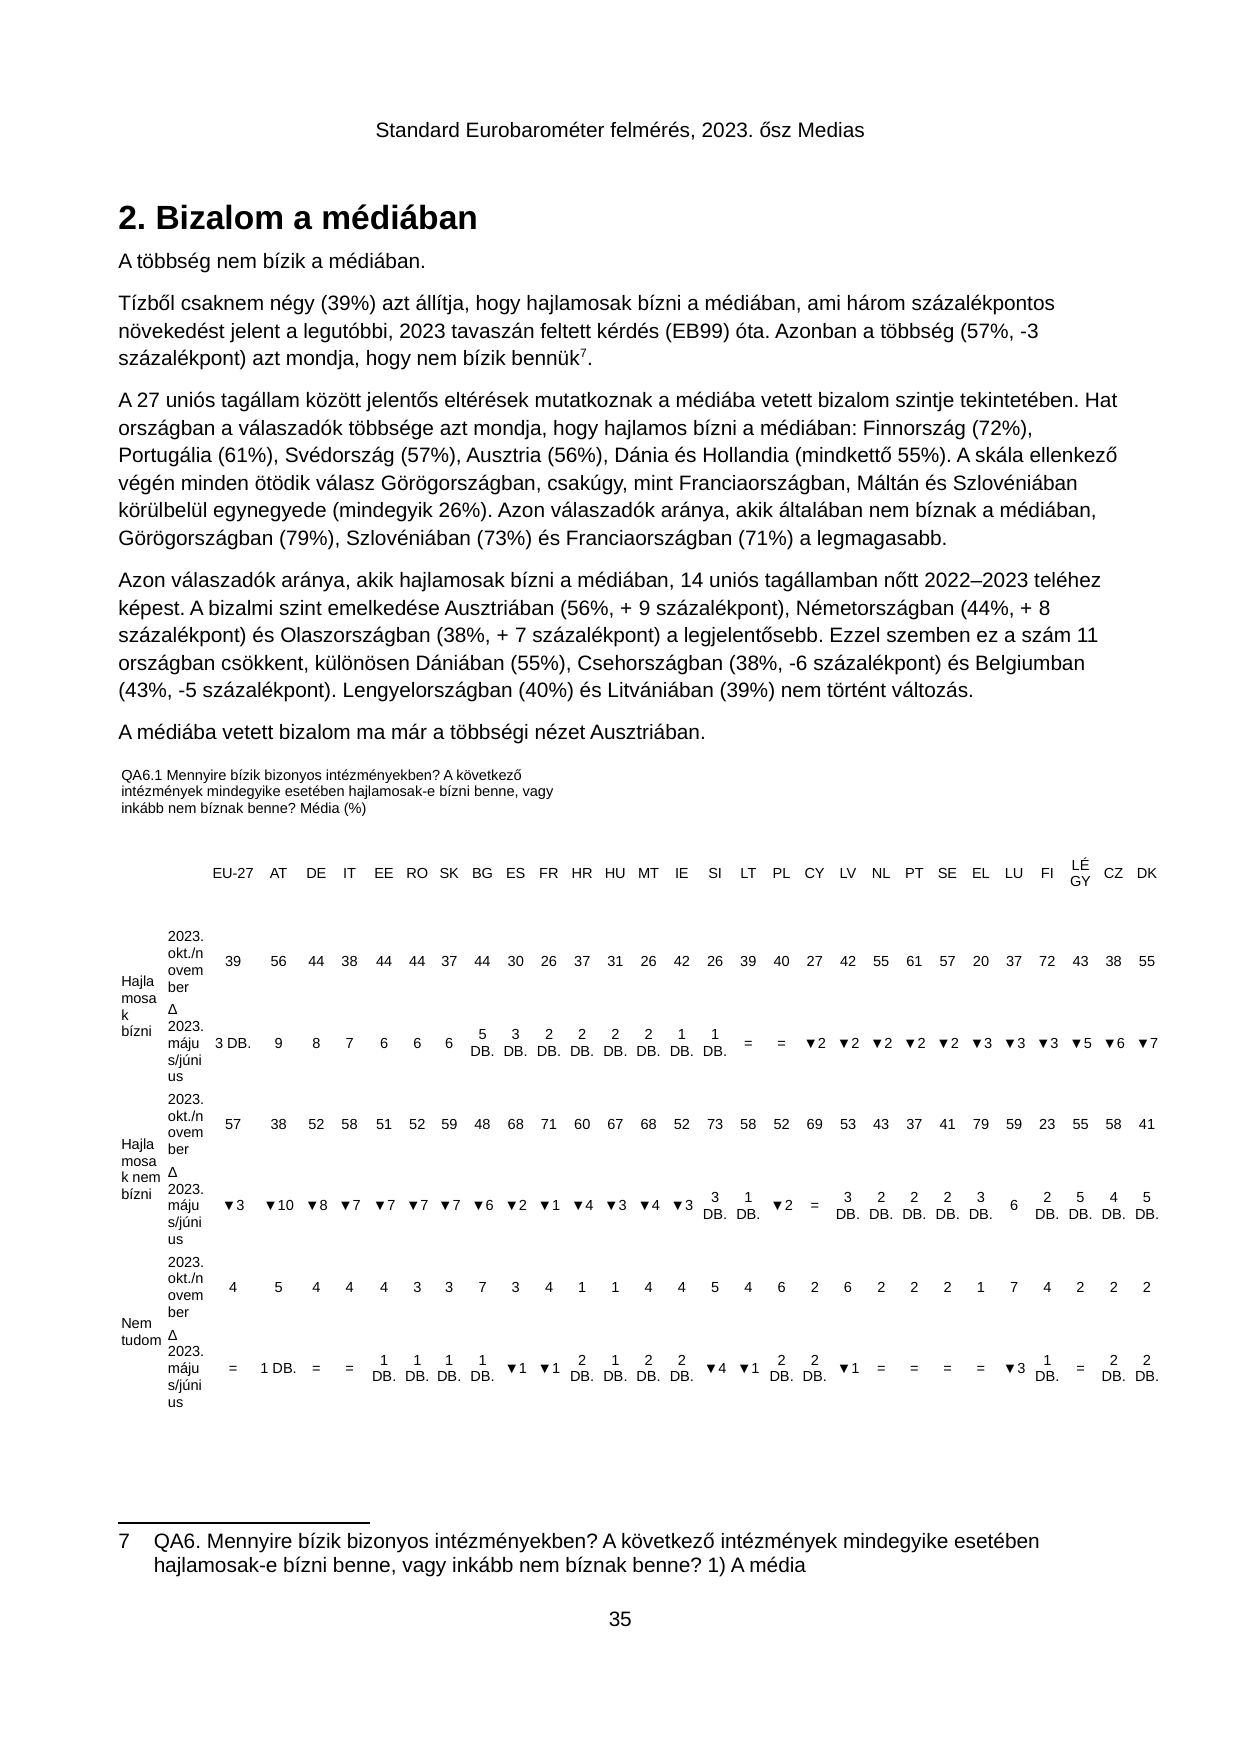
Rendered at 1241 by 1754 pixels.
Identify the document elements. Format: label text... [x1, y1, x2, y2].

table_cell 2 DB. [1030, 1161, 1064, 1250]
table_cell [898, 893, 931, 925]
table_cell [209, 893, 257, 925]
table_cell 1 DB. [665, 998, 698, 1088]
table_cell = [209, 1323, 257, 1413]
table_cell [632, 893, 665, 925]
table_cell 6 [433, 998, 466, 1088]
table_cell 4 [632, 1250, 665, 1323]
table_cell 2 DB. [565, 1323, 598, 1413]
text A többség nem bízik a médiában. [118, 249, 1122, 273]
table_cell 31 [599, 925, 632, 998]
table_cell 52 [765, 1088, 798, 1161]
table_header [964, 762, 997, 821]
table_cell 39 [731, 925, 765, 998]
table_cell 55 [1130, 925, 1163, 998]
table_cell ▼3 [665, 1161, 698, 1250]
table_cell [599, 821, 632, 853]
table_cell 26 [532, 925, 565, 998]
table_cell 43 [1064, 925, 1097, 998]
table_cell [466, 893, 499, 925]
table_cell ▼3 [997, 998, 1030, 1088]
table_cell ▼4 [698, 1323, 731, 1413]
table_cell [1064, 821, 1097, 853]
table_cell Hajlamosak nem bízni [118, 1088, 165, 1250]
table_cell 40 [765, 925, 798, 998]
table_cell 57 [209, 1088, 257, 1161]
table_cell 37 [433, 925, 466, 998]
table_cell 2 DB. [798, 1323, 831, 1413]
table_cell = [864, 1323, 898, 1413]
table_cell 67 [599, 1088, 632, 1161]
table_header [1030, 762, 1064, 821]
table_cell ▼3 [964, 998, 997, 1088]
table_cell [1097, 893, 1130, 925]
table_cell 6 [366, 998, 402, 1088]
table_cell [433, 893, 466, 925]
table_cell [565, 893, 598, 925]
table_cell 38 [1097, 925, 1130, 998]
table_cell 2 DB. [1130, 1323, 1163, 1413]
table_cell 7 [466, 1250, 499, 1323]
table_cell [118, 893, 165, 925]
table_cell 5 DB. [1064, 1161, 1097, 1250]
table_cell = [333, 1323, 366, 1413]
table_cell 27 [798, 925, 831, 998]
table_cell ▼1 [532, 1161, 565, 1250]
table_cell [165, 853, 209, 893]
table_cell 3 [433, 1250, 466, 1323]
table_cell PT [898, 853, 931, 893]
table_cell 55 [864, 925, 898, 998]
table_cell 1 DB. [257, 1323, 299, 1413]
table_cell 4 [366, 1250, 402, 1323]
table_header [731, 762, 765, 821]
table_cell [366, 893, 402, 925]
table_cell 4 [665, 1250, 698, 1323]
table_cell ▼3 [209, 1161, 257, 1250]
table_cell ▼2 [765, 1161, 798, 1250]
table_cell Nem tudom [118, 1250, 165, 1413]
table_cell DE [300, 853, 333, 893]
table_cell 3 DB. [499, 998, 532, 1088]
table_cell 2 DB. [632, 998, 665, 1088]
table_cell 2 [1064, 1250, 1097, 1323]
table_cell [831, 821, 864, 853]
table_cell 3 DB. [964, 1161, 997, 1250]
table_cell 44 [366, 925, 402, 998]
table_cell FI [1030, 853, 1064, 893]
table_cell 4 [333, 1250, 366, 1323]
table_cell 1 [565, 1250, 598, 1323]
table_cell ▼6 [466, 1161, 499, 1250]
table_cell AT [257, 853, 299, 893]
table_cell 60 [565, 1088, 598, 1161]
table_cell 2023. okt./november [165, 1250, 209, 1323]
table_cell LV [831, 853, 864, 893]
table_cell 2023. okt./november [165, 925, 209, 998]
table_cell IE [665, 853, 698, 893]
table_cell 42 [831, 925, 864, 998]
table_cell 57 [931, 925, 964, 998]
table_cell 1 DB. [466, 1323, 499, 1413]
table_header QA6.1 Mennyire bízik bizonyos intézményekben? A következő intézmények mindegyike esetében hajlamosak-e bízni benne, vagy inkább nem bíznak benne? Média (%) [118, 762, 598, 821]
table_cell 2 DB. [632, 1323, 665, 1413]
table_cell 44 [300, 925, 333, 998]
table_header [1064, 762, 1097, 821]
table_cell 4 [1030, 1250, 1064, 1323]
table_cell 4 [209, 1250, 257, 1323]
table_cell 9 [257, 998, 299, 1088]
table_cell [499, 821, 532, 853]
table_cell 1 [964, 1250, 997, 1323]
table_cell ▼2 [798, 998, 831, 1088]
table_cell 6 [402, 998, 432, 1088]
table_cell EU-27 [209, 853, 257, 893]
table_cell 6 [765, 1250, 798, 1323]
table_cell 41 [1130, 1088, 1163, 1161]
table_cell ▼3 [1030, 998, 1064, 1088]
table_cell HU [599, 853, 632, 893]
table_cell 52 [300, 1088, 333, 1161]
table_cell 2 [1097, 1250, 1130, 1323]
table_cell ▼2 [931, 998, 964, 1088]
table_cell [333, 893, 366, 925]
table_cell 7 [333, 998, 366, 1088]
table_cell 26 [698, 925, 731, 998]
table_cell 2 DB. [864, 1161, 898, 1250]
table_cell 42 [665, 925, 698, 998]
table_cell EL [964, 853, 997, 893]
table_cell 4 [300, 1250, 333, 1323]
table_cell 3 [402, 1250, 432, 1323]
table_cell 6 [997, 1161, 1030, 1250]
table_cell [931, 821, 964, 853]
table_cell ▼2 [831, 998, 864, 1088]
table_cell [532, 893, 565, 925]
table_cell [532, 821, 565, 853]
table_cell 52 [402, 1088, 432, 1161]
table_cell [433, 821, 466, 853]
table_cell 69 [798, 1088, 831, 1161]
table_cell 38 [257, 1088, 299, 1161]
table_cell 73 [698, 1088, 731, 1161]
table_cell 30 [499, 925, 532, 998]
table_cell 2 DB. [532, 998, 565, 1088]
table_cell [1030, 893, 1064, 925]
table_cell 1 [599, 1250, 632, 1323]
table_cell [765, 893, 798, 925]
table_cell Δ 2023. május/június [165, 1323, 209, 1413]
table_cell FR [532, 853, 565, 893]
table_cell = [964, 1323, 997, 1413]
table_cell [1097, 821, 1130, 853]
table_cell 53 [831, 1088, 864, 1161]
table_cell 58 [1097, 1088, 1130, 1161]
table_cell 59 [433, 1088, 466, 1161]
table_cell CZ [1097, 853, 1130, 893]
table_cell 59 [997, 1088, 1030, 1161]
table_cell EE [366, 853, 402, 893]
table_cell ▼7 [402, 1161, 432, 1250]
table_cell [257, 821, 299, 853]
table_cell Δ 2023. május/június [165, 1161, 209, 1250]
table_cell LU [997, 853, 1030, 893]
table_cell 5 [698, 1250, 731, 1323]
table_cell ▼1 [831, 1323, 864, 1413]
table_cell [300, 893, 333, 925]
table_cell 43 [864, 1088, 898, 1161]
table_cell 5 DB. [1130, 1161, 1163, 1250]
table_cell NL [864, 853, 898, 893]
table_cell [931, 893, 964, 925]
table_cell 2 [864, 1250, 898, 1323]
table_cell [1130, 893, 1163, 925]
table_cell ES [499, 853, 532, 893]
table_cell [765, 821, 798, 853]
table_cell 72 [1030, 925, 1064, 998]
table_cell 79 [964, 1088, 997, 1161]
table_cell 1 DB. [402, 1323, 432, 1413]
text A médiába vetett bizalom ma már a többségi nézet Ausztriában. [118, 720, 1122, 744]
table_cell 3 [499, 1250, 532, 1323]
table_cell ▼4 [565, 1161, 598, 1250]
table_cell = [731, 998, 765, 1088]
table_cell 61 [898, 925, 931, 998]
table_header [1130, 762, 1163, 821]
table_header [632, 762, 665, 821]
table_cell = [765, 998, 798, 1088]
table_cell 37 [997, 925, 1030, 998]
table_cell ▼10 [257, 1161, 299, 1250]
table_cell [565, 821, 598, 853]
table_cell ▼2 [898, 998, 931, 1088]
table_cell [798, 821, 831, 853]
table_cell [118, 821, 165, 853]
table_cell 68 [632, 1088, 665, 1161]
table_cell LT [731, 853, 765, 893]
table_cell [499, 893, 532, 925]
table_cell ▼1 [499, 1323, 532, 1413]
table_cell 4 [731, 1250, 765, 1323]
table_cell [466, 821, 499, 853]
table_cell 1 DB. [1030, 1323, 1064, 1413]
table_cell [209, 821, 257, 853]
table_cell ▼2 [864, 998, 898, 1088]
table_cell 1 DB. [731, 1161, 765, 1250]
table_cell 2 DB. [1097, 1323, 1130, 1413]
table_cell = [300, 1323, 333, 1413]
table_cell 20 [964, 925, 997, 998]
table_cell [898, 821, 931, 853]
table_cell Δ 2023. május/június [165, 998, 209, 1088]
table_cell 52 [665, 1088, 698, 1161]
table_cell 37 [898, 1088, 931, 1161]
table_header [665, 762, 698, 821]
table_header [798, 762, 831, 821]
table_header [898, 762, 931, 821]
table_cell BG [466, 853, 499, 893]
table_cell CY [798, 853, 831, 893]
table_cell SE [931, 853, 964, 893]
text A 27 uniós tagállam között jelentős eltérések mutatkoznak a médiába vetett bizalom szintje tekintetében. Hat országban a válaszadók többsége azt mondja, hogy hajlamos bízni a médiában: Finnország (72%), Portugália (61%), Svédország (57%), Ausztria (56%), Dánia és Hollandia (mindkettő 55%). A skála ellenkező végén minden ötödik válasz Görögországban, csakúgy, mint Franciaországban, Máltán és Szlovéniában körülbelül egynegyede (mindegyik 26%). Azon válaszadók aránya, akik általában nem bíznak a médiában, Görögországban (79%), Szlovéniában (73%) és Franciaországban (71%) a legmagasabb. [118, 388, 1122, 550]
table_cell SK [433, 853, 466, 893]
table_cell = [931, 1323, 964, 1413]
table_cell RO [402, 853, 432, 893]
table_header [698, 762, 731, 821]
table_cell 58 [731, 1088, 765, 1161]
table_cell 2 [931, 1250, 964, 1323]
table_cell 1 DB. [366, 1323, 402, 1413]
subtitle 2. Bizalom a médiában [118, 198, 1122, 237]
table_cell 2 DB. [565, 998, 598, 1088]
table_cell [864, 893, 898, 925]
table_cell 37 [565, 925, 598, 998]
table_header [864, 762, 898, 821]
table_cell ▼7 [1130, 998, 1163, 1088]
table_cell 38 [333, 925, 366, 998]
text QA6. Mennyire bízik bizonyos intézményekben? A következő intézmények mindegyike esetében hajlamosak-e bízni benne, vagy inkább nem bíznak benne? 1) A média [118, 1529, 1122, 1577]
table_header [1097, 762, 1130, 821]
table_cell 2 DB. [765, 1323, 798, 1413]
table_cell [165, 821, 209, 853]
table_cell ▼7 [366, 1161, 402, 1250]
table_cell [599, 893, 632, 925]
table_cell 5 DB. [466, 998, 499, 1088]
table_cell 48 [466, 1088, 499, 1161]
table_cell 7 [997, 1250, 1030, 1323]
table_cell [798, 893, 831, 925]
table_cell 39 [209, 925, 257, 998]
table_cell ▼6 [1097, 998, 1130, 1088]
table_cell 5 [257, 1250, 299, 1323]
table_cell [831, 893, 864, 925]
table_cell [1030, 821, 1064, 853]
table_header [997, 762, 1030, 821]
table_cell ▼5 [1064, 998, 1097, 1088]
text Tízből csaknem négy (39%) azt állítja, hogy hajlamosak bízni a médiában, ami három százalékpontos növekedést jelent a legutóbbi, 2023 tavaszán feltett kérdés (EB99) óta. Azonban a többség (57%, -3 százalékpont) azt mondja, hogy nem bízik bennük. [118, 291, 1122, 370]
table_cell 2 [1130, 1250, 1163, 1323]
table_cell [731, 893, 765, 925]
table_cell ▼1 [731, 1323, 765, 1413]
table_cell 41 [931, 1088, 964, 1161]
table_cell HR [565, 853, 598, 893]
table_cell [731, 821, 765, 853]
table_cell 3 DB. [698, 1161, 731, 1250]
text Azon válaszadók aránya, akik hajlamosak bízni a médiában, 14 uniós tagállamban nőtt 2022–2023 teléhez képest. A bizalmi szint emelkedése Ausztriában (56%, + 9 százalékpont), Németországban (44%, + 8 százalékpont) és Olaszországban (38%, + 7 százalékpont) a legjelentősebb. Ezzel szemben ez a szám 11 országban csökkent, különösen Dániában (55%), Csehországban (38%, -6 százalékpont) és Belgiumban (43%, -5 százalékpont). Lengyelországban (40%) és Litvániában (39%) nem történt változás. [118, 568, 1122, 702]
table_cell 23 [1030, 1088, 1064, 1161]
table_cell SI [698, 853, 731, 893]
table_cell [165, 893, 209, 925]
table_cell ▼1 [532, 1323, 565, 1413]
table_cell [1130, 821, 1163, 853]
table_cell ▼8 [300, 1161, 333, 1250]
table_cell 3 DB. [831, 1161, 864, 1250]
table_cell 6 [831, 1250, 864, 1323]
table_cell 8 [300, 998, 333, 1088]
table_cell 44 [402, 925, 432, 998]
table_cell 2 DB. [931, 1161, 964, 1250]
table_cell [665, 821, 698, 853]
table_cell 26 [632, 925, 665, 998]
table_cell 55 [1064, 1088, 1097, 1161]
table_cell IT [333, 853, 366, 893]
table_cell 71 [532, 1088, 565, 1161]
table_cell 2 DB. [898, 1161, 931, 1250]
table_cell 2 [898, 1250, 931, 1323]
table_cell LÉGY [1064, 853, 1097, 893]
table_cell [698, 821, 731, 853]
table_header [765, 762, 798, 821]
table_cell [964, 893, 997, 925]
table_cell [632, 821, 665, 853]
table_cell [698, 893, 731, 925]
table_cell 2 [798, 1250, 831, 1323]
table_cell [300, 821, 333, 853]
table_cell 2 DB. [665, 1323, 698, 1413]
table_cell [402, 893, 432, 925]
table_header [931, 762, 964, 821]
table_cell [402, 821, 432, 853]
table_cell ▼3 [599, 1161, 632, 1250]
table_cell [864, 821, 898, 853]
table_cell [997, 893, 1030, 925]
table_cell PL [765, 853, 798, 893]
table_cell [366, 821, 402, 853]
table_cell [118, 853, 165, 893]
table_cell = [898, 1323, 931, 1413]
table_cell [964, 821, 997, 853]
table_cell 4 DB. [1097, 1161, 1130, 1250]
table_header [831, 762, 864, 821]
table_cell = [798, 1161, 831, 1250]
table_cell ▼3 [997, 1323, 1030, 1413]
table_cell [333, 821, 366, 853]
table_cell 4 [532, 1250, 565, 1323]
table_cell ▼7 [433, 1161, 466, 1250]
table_cell [997, 821, 1030, 853]
table_cell ▼2 [499, 1161, 532, 1250]
table_cell 1 DB. [599, 1323, 632, 1413]
table_cell DK [1130, 853, 1163, 893]
table_cell 44 [466, 925, 499, 998]
table_cell 2023. okt./november [165, 1088, 209, 1161]
table_cell 51 [366, 1088, 402, 1161]
table_cell 56 [257, 925, 299, 998]
table_cell 1 DB. [698, 998, 731, 1088]
table_cell 58 [333, 1088, 366, 1161]
table_cell ▼4 [632, 1161, 665, 1250]
table_cell 1 DB. [433, 1323, 466, 1413]
table_cell ▼7 [333, 1161, 366, 1250]
table_cell 3 DB. [209, 998, 257, 1088]
table_cell [257, 893, 299, 925]
table_cell [665, 893, 698, 925]
table_cell MT [632, 853, 665, 893]
table_cell [1064, 893, 1097, 925]
table_cell Hajlamosak bízni [118, 925, 165, 1088]
table_cell 2 DB. [599, 998, 632, 1088]
table_cell = [1064, 1323, 1097, 1413]
table_cell 68 [499, 1088, 532, 1161]
table_header [599, 762, 632, 821]
